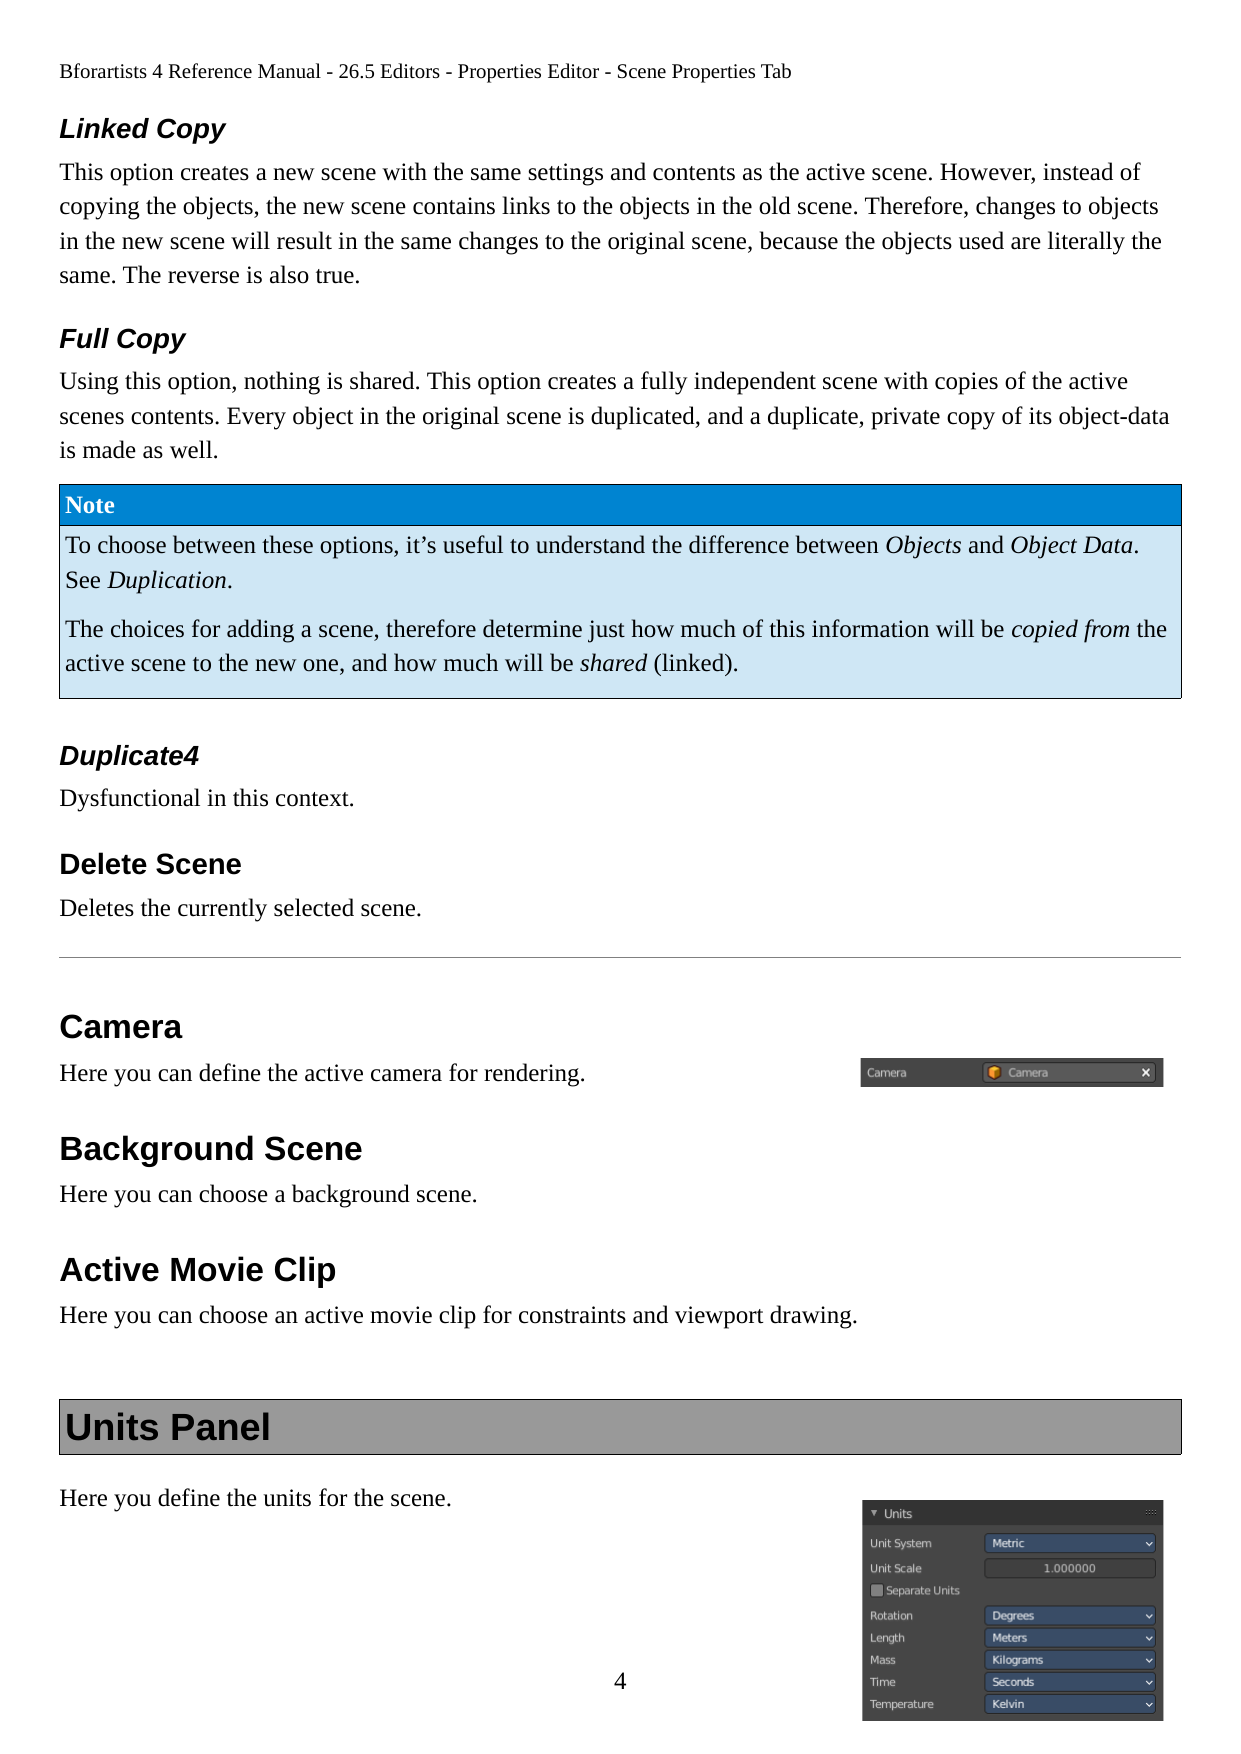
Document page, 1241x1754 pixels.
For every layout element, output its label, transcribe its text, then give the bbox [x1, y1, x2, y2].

text Here you define the units for the scene. [59, 1483, 1181, 1511]
text Here you can choose a background scene. [59, 1179, 1181, 1208]
subtitle Delete Scene [59, 847, 1181, 881]
text Using this option, nothing is shared. This option creates a fully independent scene with copies of the active scenes contents. Every object in the original scene is duplicated, and a duplicate, private copy of its object-data is made as well. [59, 366, 1181, 464]
table_header Units Panel [60, 1400, 1181, 1454]
subtitle Active Movie Clip [59, 1249, 1181, 1288]
text Deletes the currently selected scene. [59, 893, 1181, 922]
table_header Note [60, 485, 1181, 525]
subtitle Duplicate4 [59, 739, 1181, 771]
picture [860, 1058, 1164, 1087]
text Here you can define the active camera for rendering. [59, 1058, 860, 1087]
picture [862, 1500, 1164, 1721]
text Dysfunctional in this context. [59, 783, 1181, 812]
text This option creates a new scene with the same settings and contents as the active scene. However, instead of copying the objects, the new scene contains links to the objects in the old scene. Therefore, changes to objects in the new scene will result in the same changes to the original scene, because the objects used are literally the same. The reverse is also true. [59, 157, 1181, 289]
subtitle Camera [59, 1007, 1181, 1046]
subtitle Full Copy [59, 322, 1181, 354]
text Here you can choose an active movie clip for constraints and viewport drawing. [59, 1301, 1181, 1329]
table_cell To choose between these options, it’s useful to understand the difference between Objects and Object Data. See Duplication. The choices for adding a scene, therefore determine just how much of this information will be copied from the active scene to the new one, and how much will be shared (linked). [60, 526, 1181, 698]
subtitle Linked Copy [59, 113, 1181, 144]
subtitle Background Scene [59, 1128, 1181, 1167]
